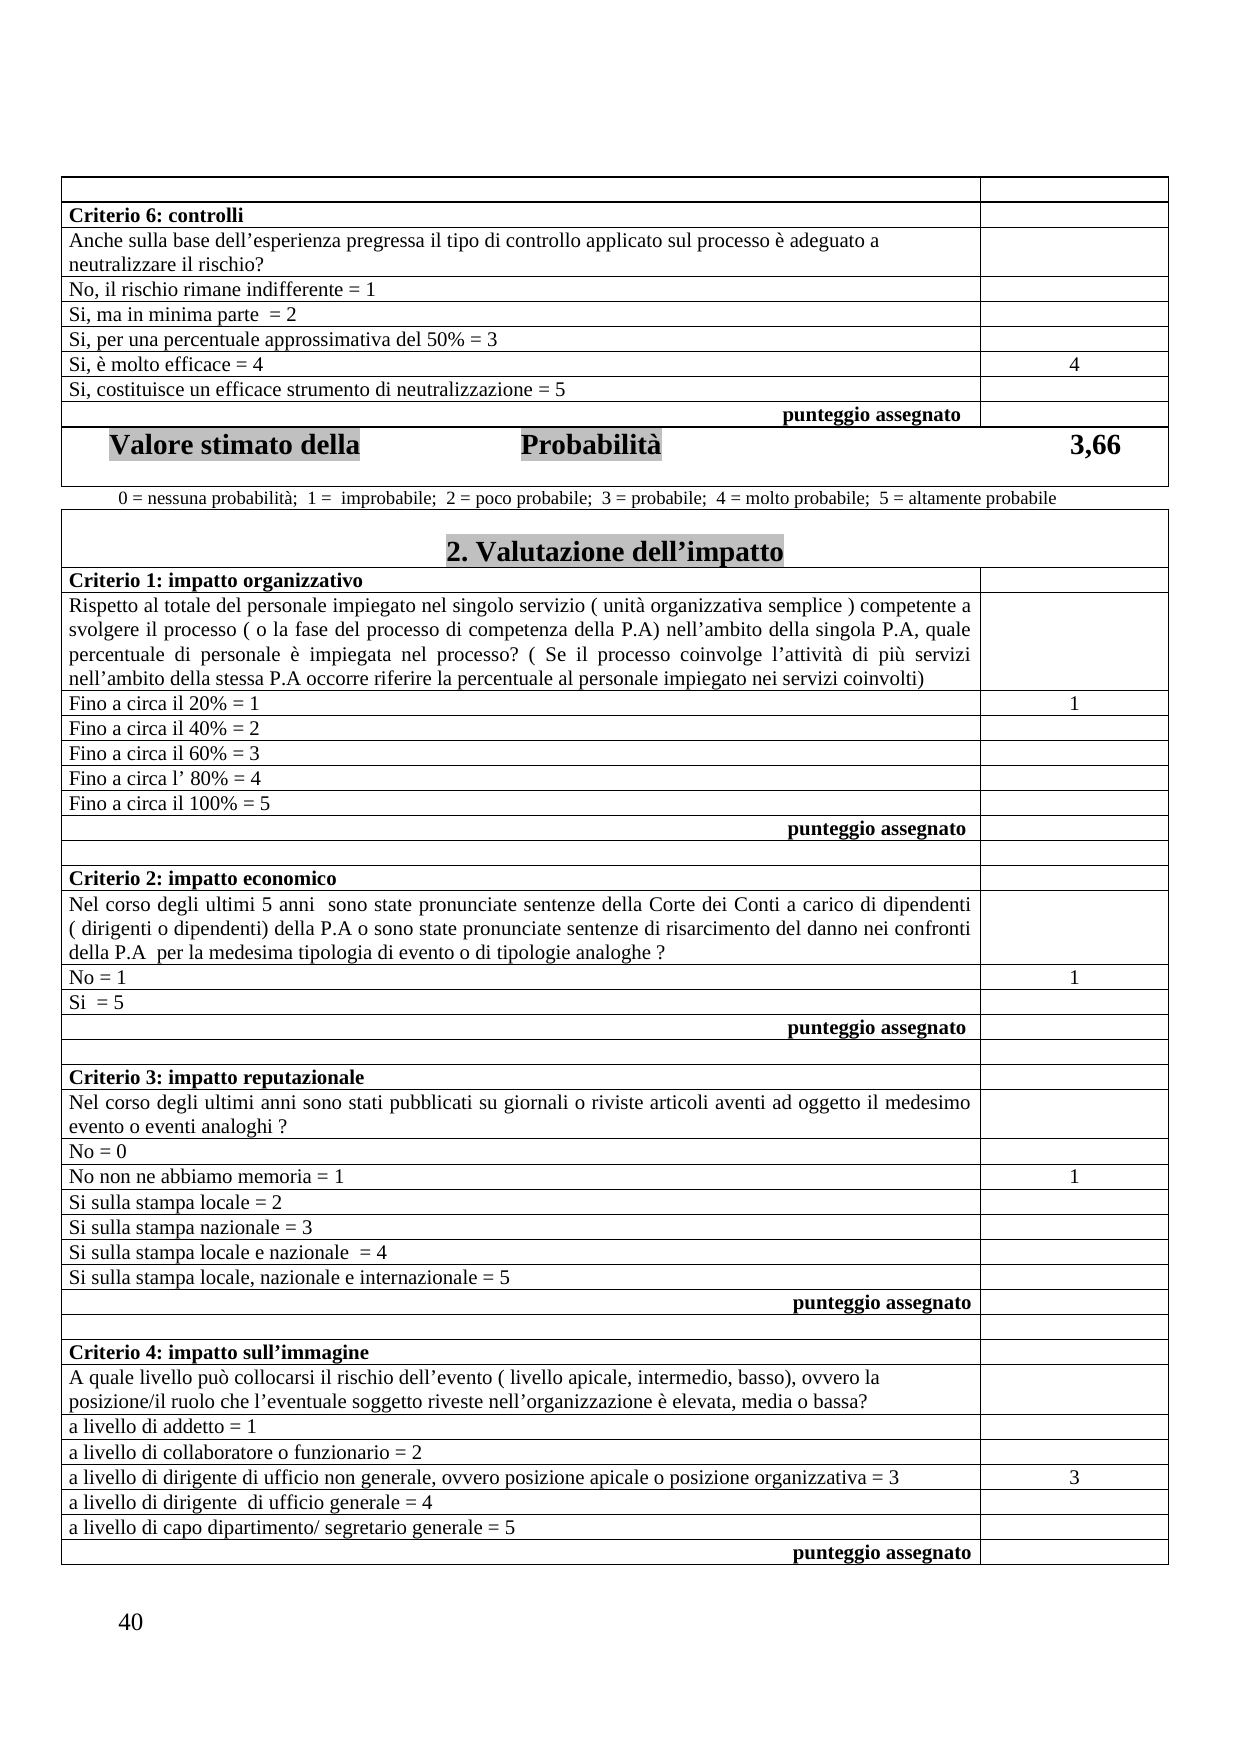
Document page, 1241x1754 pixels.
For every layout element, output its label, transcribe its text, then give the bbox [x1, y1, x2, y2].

table_cell Nel corso degli ultimi 5 anni sono state pronunciate sentenze della Corte dei Conti a carico di dipendenti ( dirigenti o dipendenti) della P.A o sono state pronunciate sentenze di risarcimento del danno nei confronti della P.A per la medesima tipologia di evento o di tipologie analoghe ? [62, 891, 980, 964]
table_cell punteggio assegnato [62, 402, 980, 426]
table_cell No, il rischio rimane indifferente = 1 [62, 277, 980, 301]
table_cell Si = 5 [62, 990, 980, 1014]
table_cell [62, 1040, 980, 1064]
table_cell [981, 766, 1168, 790]
table_cell Criterio 2: impatto economico [62, 866, 980, 890]
table_cell [981, 1015, 1168, 1039]
table_cell a livello di capo dipartimento/ segretario generale = 5 [62, 1515, 980, 1539]
table_cell punteggio assegnato [62, 816, 980, 840]
table_cell Fino a circa il 40% = 2 [62, 716, 980, 740]
table_cell [981, 1215, 1168, 1239]
table_cell [981, 866, 1168, 890]
table_cell [62, 178, 980, 201]
table_cell [981, 816, 1168, 840]
table_cell A quale livello può collocarsi il rischio dell’evento ( livello apicale, intermedio, basso), ovvero la posizione/il ruolo che l’eventuale soggetto riveste nell’organizzazione è elevata, media o bassa? [62, 1365, 980, 1413]
table_cell a livello di dirigente di ufficio non generale, ovvero posizione apicale o posizione organizzativa = 3 [62, 1465, 980, 1489]
table_cell [981, 277, 1168, 301]
table_cell [981, 1290, 1168, 1314]
table_cell Rispetto al totale del personale impiegato nel singolo servizio ( unità organizzativa semplice ) competente a svolgere il processo ( o la fase del processo di competenza della P.A) nell’ambito della singola P.A, quale percentuale di personale è impiegata nel processo? ( Se il processo coinvolge l’attività di più servizi nell’ambito della stessa P.A occorre riferire la percentuale al personale impiegato nei servizi coinvolti) [62, 593, 980, 689]
table_cell [981, 1540, 1168, 1564]
table_cell Nel corso degli ultimi anni sono stati pubblicati su giornali o riviste articoli aventi ad oggetto il medesimo evento o eventi analoghi ? [62, 1090, 980, 1138]
text 0 = nessuna probabilità; 1 = improbabile; 2 = poco probabile; 3 = probabile; 4 = molto probabile; 5 = altamente probabile [118, 487, 1122, 508]
table_cell Criterio 4: impatto sull’immagine [62, 1340, 980, 1364]
table_cell punteggio assegnato [62, 1015, 980, 1039]
table_cell Si sulla stampa locale = 2 [62, 1190, 980, 1214]
table_cell [981, 402, 1168, 426]
table_cell [981, 1515, 1168, 1539]
table_cell punteggio assegnato [62, 1290, 980, 1314]
table_cell [981, 593, 1168, 689]
table_cell punteggio assegnato [62, 1540, 980, 1564]
table_cell Si, ma in minima parte = 2 [62, 302, 980, 326]
table_cell Fino a circa il 60% = 3 [62, 741, 980, 765]
table_cell [981, 377, 1168, 401]
table_cell a livello di dirigente di ufficio generale = 4 [62, 1490, 980, 1514]
table_cell [981, 990, 1168, 1014]
table_cell 1 [981, 691, 1168, 715]
table_cell [62, 1315, 980, 1339]
table_cell [981, 716, 1168, 740]
table_cell [981, 1065, 1168, 1089]
table_cell [981, 1315, 1168, 1339]
table_cell [981, 1240, 1168, 1264]
table_cell Criterio 1: impatto organizzativo [62, 568, 980, 592]
table_cell [981, 1265, 1168, 1289]
table_cell [981, 1340, 1168, 1364]
table_cell [981, 1440, 1168, 1464]
table_cell Fino a circa il 20% = 1 [62, 691, 980, 715]
table_cell [981, 568, 1168, 592]
table_cell No = 0 [62, 1139, 980, 1163]
table_cell Fino a circa il 100% = 5 [62, 791, 980, 815]
table_cell [981, 327, 1168, 351]
table_cell [981, 203, 1168, 227]
table_cell [981, 178, 1168, 201]
table_cell [981, 302, 1168, 326]
table_cell No = 1 [62, 965, 980, 989]
table_cell [981, 841, 1168, 865]
table_cell 3 [981, 1465, 1168, 1489]
table_cell Si sulla stampa nazionale = 3 [62, 1215, 980, 1239]
table_cell Si, è molto efficace = 4 [62, 352, 980, 376]
table_cell Fino a circa l’ 80% = 4 [62, 766, 980, 790]
table_cell a livello di addetto = 1 [62, 1415, 980, 1438]
table_cell Criterio 6: controlli [62, 203, 980, 227]
table_cell [981, 1040, 1168, 1064]
table_cell [62, 841, 980, 865]
table_cell [981, 791, 1168, 815]
table_cell a livello di collaboratore o funzionario = 2 [62, 1440, 980, 1464]
table_cell [981, 1365, 1168, 1413]
table_cell [981, 1090, 1168, 1138]
table_cell Criterio 3: impatto reputazionale [62, 1065, 980, 1089]
table_cell 4 [981, 352, 1168, 376]
table_header 2. Valutazione dell’impatto [62, 510, 1168, 567]
table_cell [981, 228, 1168, 276]
table_cell Si, per una percentuale approssimativa del 50% = 3 [62, 327, 980, 351]
table_cell 1 [981, 1165, 1168, 1188]
table_cell [981, 1415, 1168, 1438]
table_cell Si, costituisce un efficace strumento di neutralizzazione = 5 [62, 377, 980, 401]
table_cell [981, 1190, 1168, 1214]
table_cell 1 [981, 965, 1168, 989]
table_cell [981, 741, 1168, 765]
table_cell [981, 1490, 1168, 1514]
table_cell Anche sulla base dell’esperienza pregressa il tipo di controllo applicato sul processo è adeguato a neutralizzare il rischio? [62, 228, 980, 276]
table_cell Si sulla stampa locale e nazionale = 4 [62, 1240, 980, 1264]
table_cell [981, 1139, 1168, 1163]
table_cell Valore stimato della Probabilità 3,66 [62, 428, 1168, 486]
table_cell No non ne abbiamo memoria = 1 [62, 1165, 980, 1188]
table_cell Si sulla stampa locale, nazionale e internazionale = 5 [62, 1265, 980, 1289]
table_cell [981, 891, 1168, 964]
